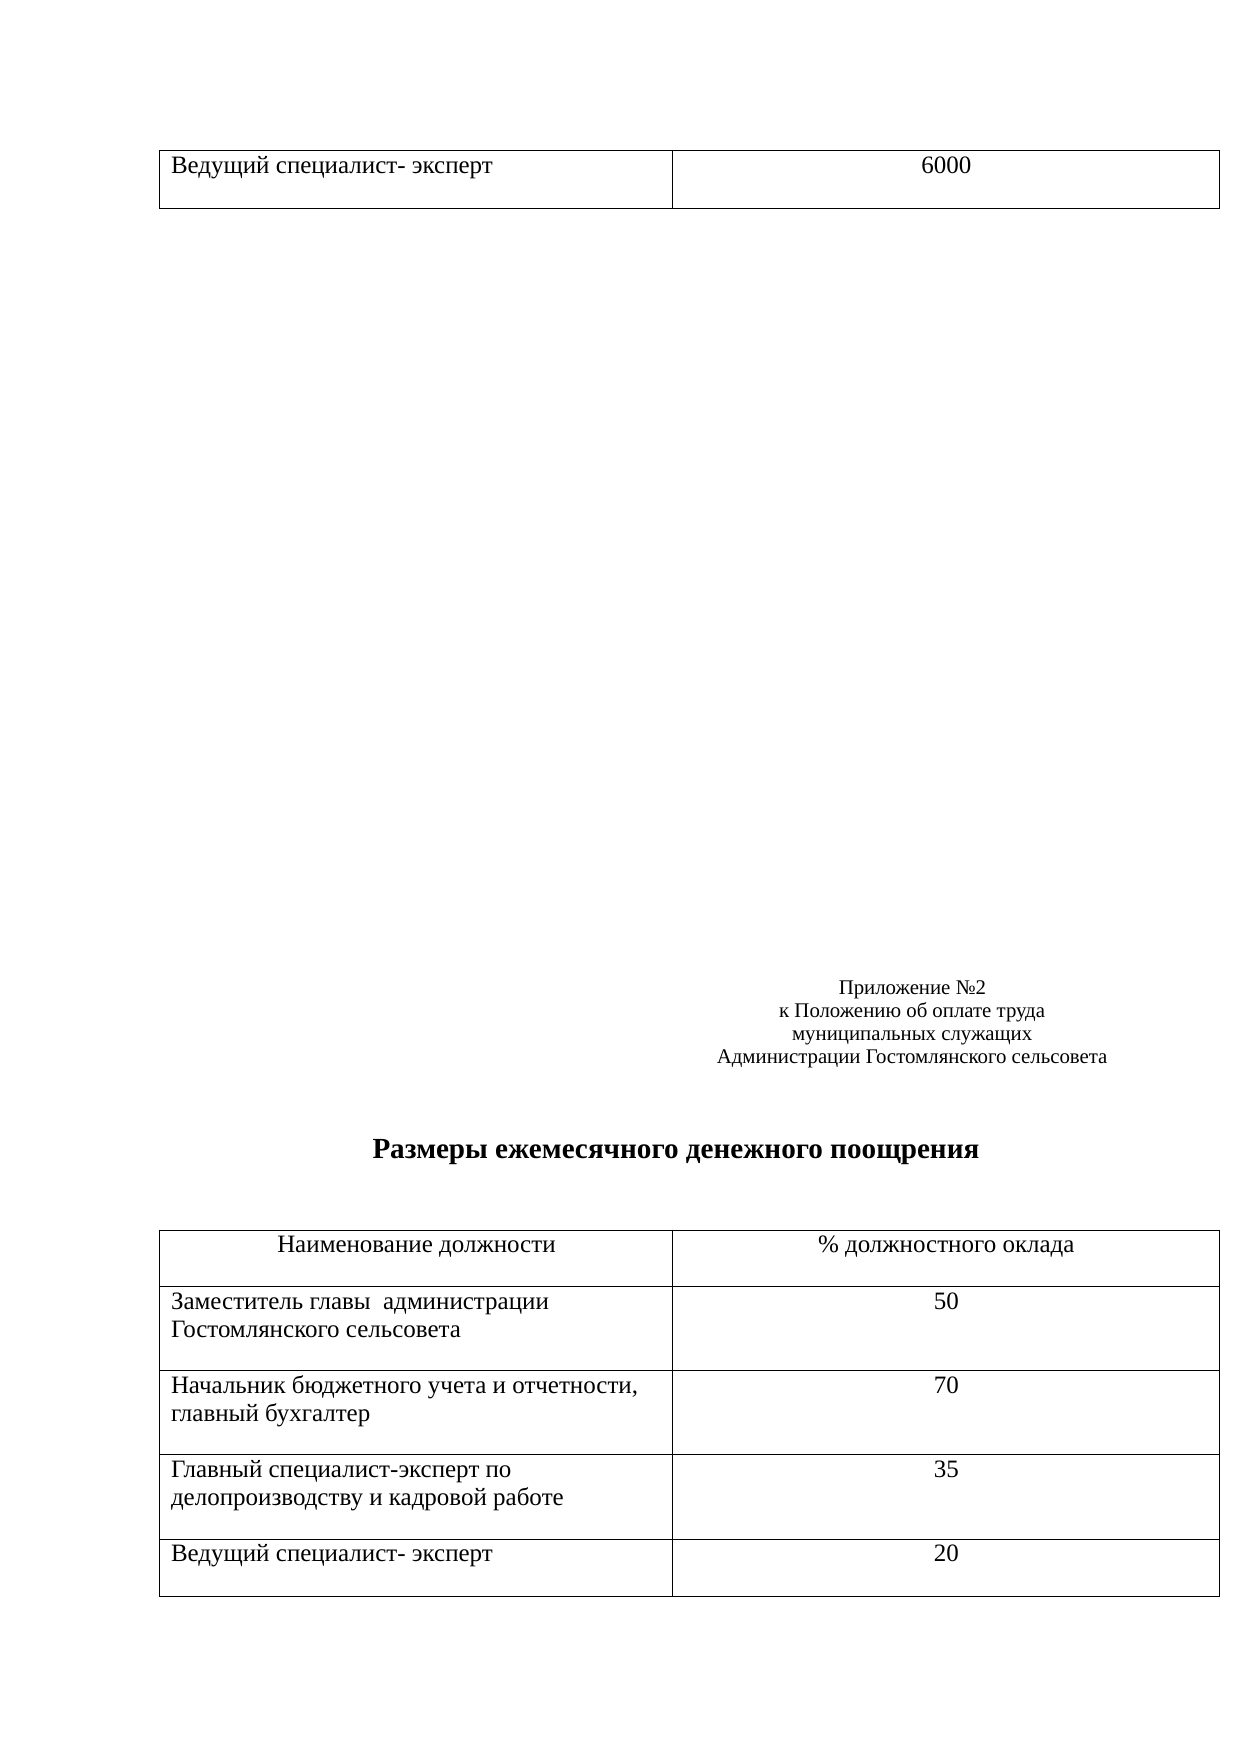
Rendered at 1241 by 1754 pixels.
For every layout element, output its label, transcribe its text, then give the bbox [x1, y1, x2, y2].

text Приложение №2 [187, 976, 1164, 999]
text Размеры ежемесячного денежного поощрения [187, 1133, 1164, 1165]
table_cell 6000 [673, 151, 1219, 208]
table_cell 35 [673, 1455, 1219, 1538]
table_cell Ведущий специалист- эксперт [160, 1540, 672, 1596]
table_cell Начальник бюджетного учета и отчетности, главный бухгалтер [160, 1371, 672, 1454]
table_cell Ведущий специалист- эксперт [160, 151, 672, 208]
table_cell Главный специалист-эксперт по делопроизводству и кадровой работе [160, 1455, 672, 1538]
table_cell 20 [673, 1540, 1219, 1596]
table_header % должностного оклада [673, 1231, 1219, 1286]
table_cell 50 [673, 1287, 1219, 1370]
table_header Наименование должности [160, 1231, 672, 1286]
table_cell Заместитель главы администрации Гостомлянского сельсовета [160, 1287, 672, 1370]
text Администрации Гостомлянского сельсовета [187, 1045, 1164, 1068]
text муниципальных служащих [187, 1022, 1164, 1045]
text к Положению об оплате труда [187, 999, 1164, 1022]
table_cell 70 [673, 1371, 1219, 1454]
